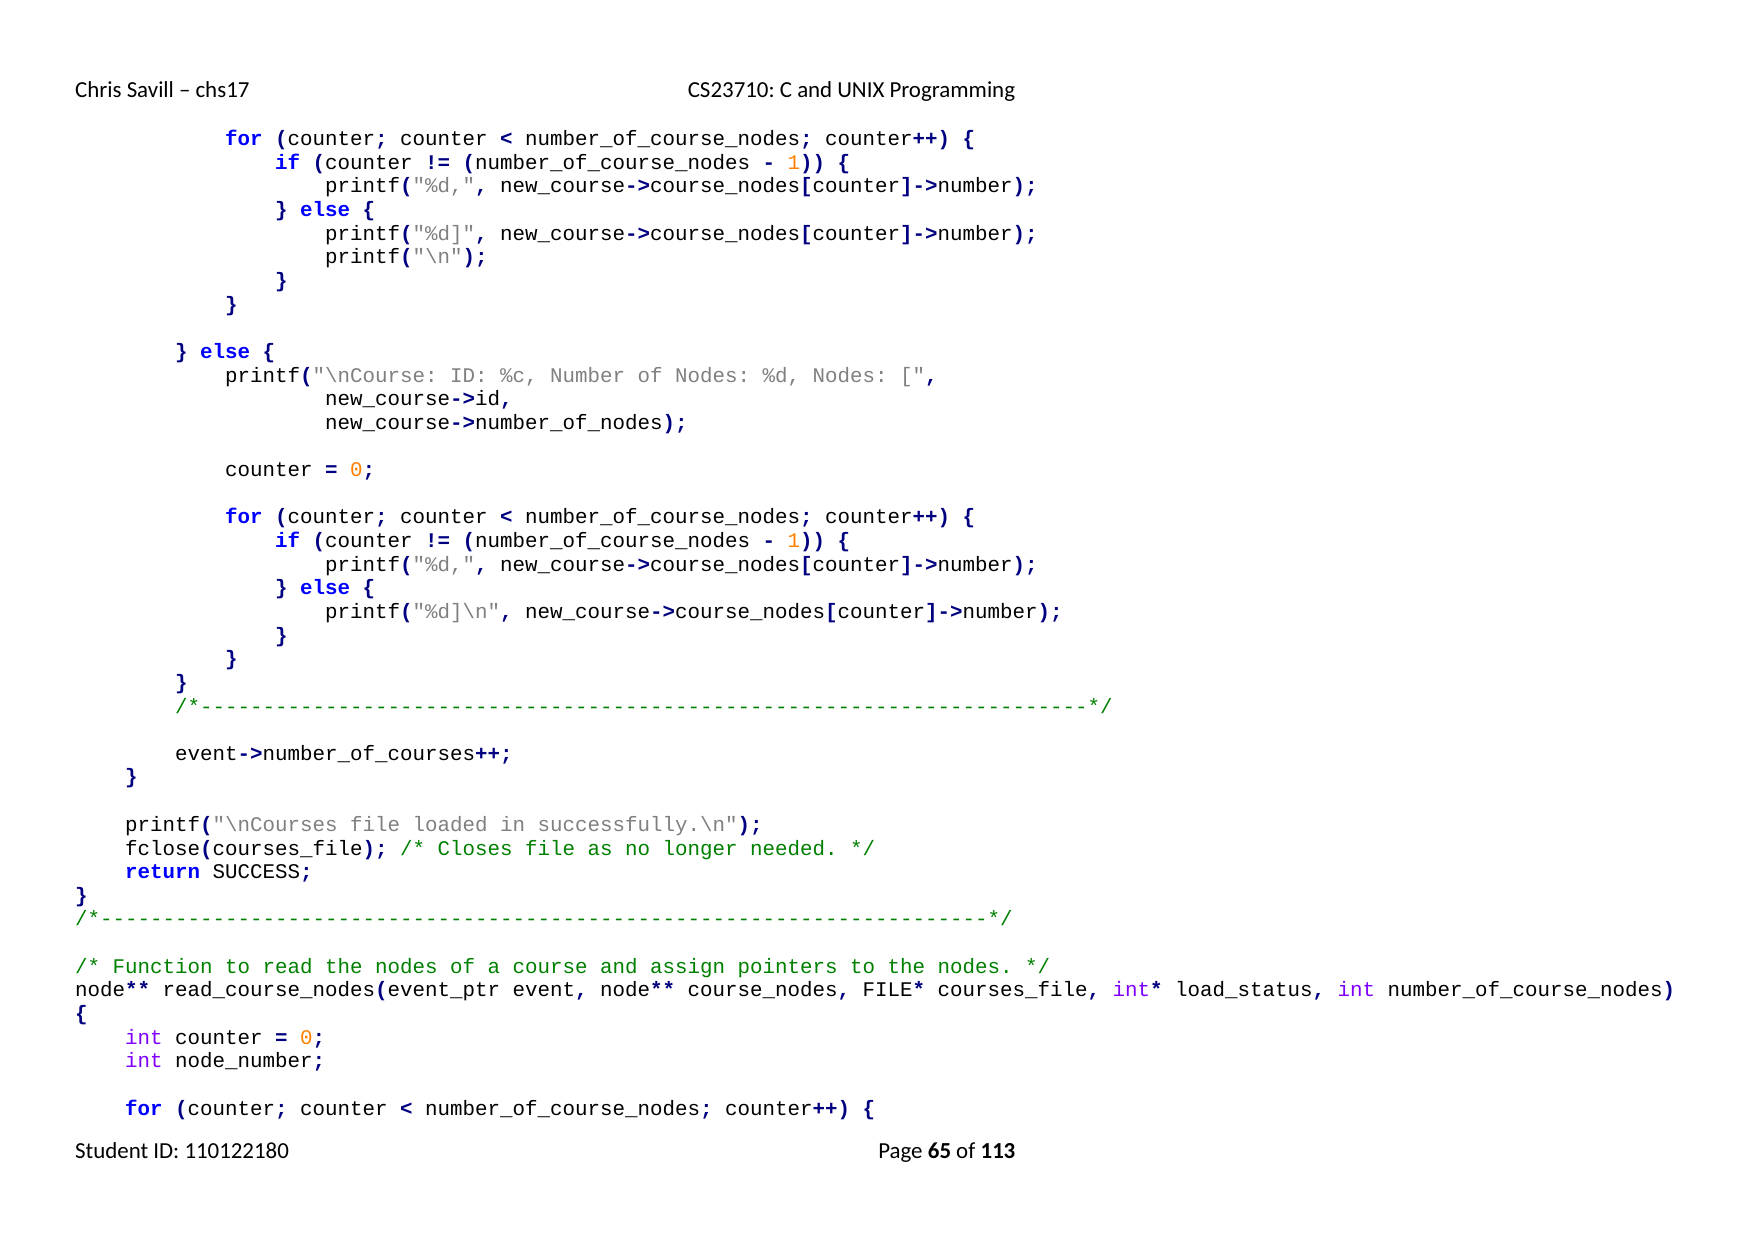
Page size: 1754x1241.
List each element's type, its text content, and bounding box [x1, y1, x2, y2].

text } else { [75, 199, 1679, 223]
text new_course->number_of_nodes); [75, 412, 1679, 436]
text for (counter; counter < number_of_course_nodes; counter++) { [75, 128, 1679, 152]
text } [75, 885, 1679, 908]
text int node_number; [75, 1050, 1679, 1074]
text /*-----------------------------------------------------------------------*/ [75, 696, 1679, 719]
text printf("%d]\n", new_course->course_nodes[counter]->number); [75, 601, 1679, 625]
text fclose(courses_file); /* Closes file as no longer needed. */ [75, 837, 1679, 861]
text event->number_of_courses++; [75, 743, 1679, 767]
text int counter = 0; [75, 1027, 1679, 1050]
text if (counter != (number_of_course_nodes - 1)) { [75, 530, 1679, 554]
text } [75, 625, 1679, 648]
text printf("%d,", new_course->course_nodes[counter]->number); [75, 554, 1679, 577]
text } else { [75, 577, 1679, 601]
text return SUCCESS; [75, 861, 1679, 885]
text counter = 0; [75, 459, 1679, 483]
text node** read_course_nodes(event_ptr event, node** course_nodes, FILE* courses_file, int* load_status, int number_of_course_nodes) { [75, 979, 1679, 1027]
text } [75, 270, 1679, 294]
text } [75, 294, 1679, 317]
text for (counter; counter < number_of_course_nodes; counter++) { [75, 506, 1679, 530]
text for (counter; counter < number_of_course_nodes; counter++) { [75, 1098, 1679, 1121]
text } [75, 672, 1679, 696]
text } [75, 767, 1679, 790]
text printf("%d,", new_course->course_nodes[counter]->number); [75, 175, 1679, 199]
text } else { [75, 341, 1679, 364]
text /*-----------------------------------------------------------------------*/ [75, 908, 1679, 932]
text printf("\nCourse: ID: %c, Number of Nodes: %d, Nodes: [", [75, 364, 1679, 388]
text if (counter != (number_of_course_nodes - 1)) { [75, 152, 1679, 175]
text printf("\n"); [75, 246, 1679, 270]
text printf("%d]", new_course->course_nodes[counter]->number); [75, 223, 1679, 246]
text printf("\nCourses file loaded in successfully.\n"); [75, 814, 1679, 837]
text /* Function to read the nodes of a course and assign pointers to the nodes. */ [75, 956, 1679, 979]
text } [75, 648, 1679, 672]
text new_course->id, [75, 388, 1679, 412]
